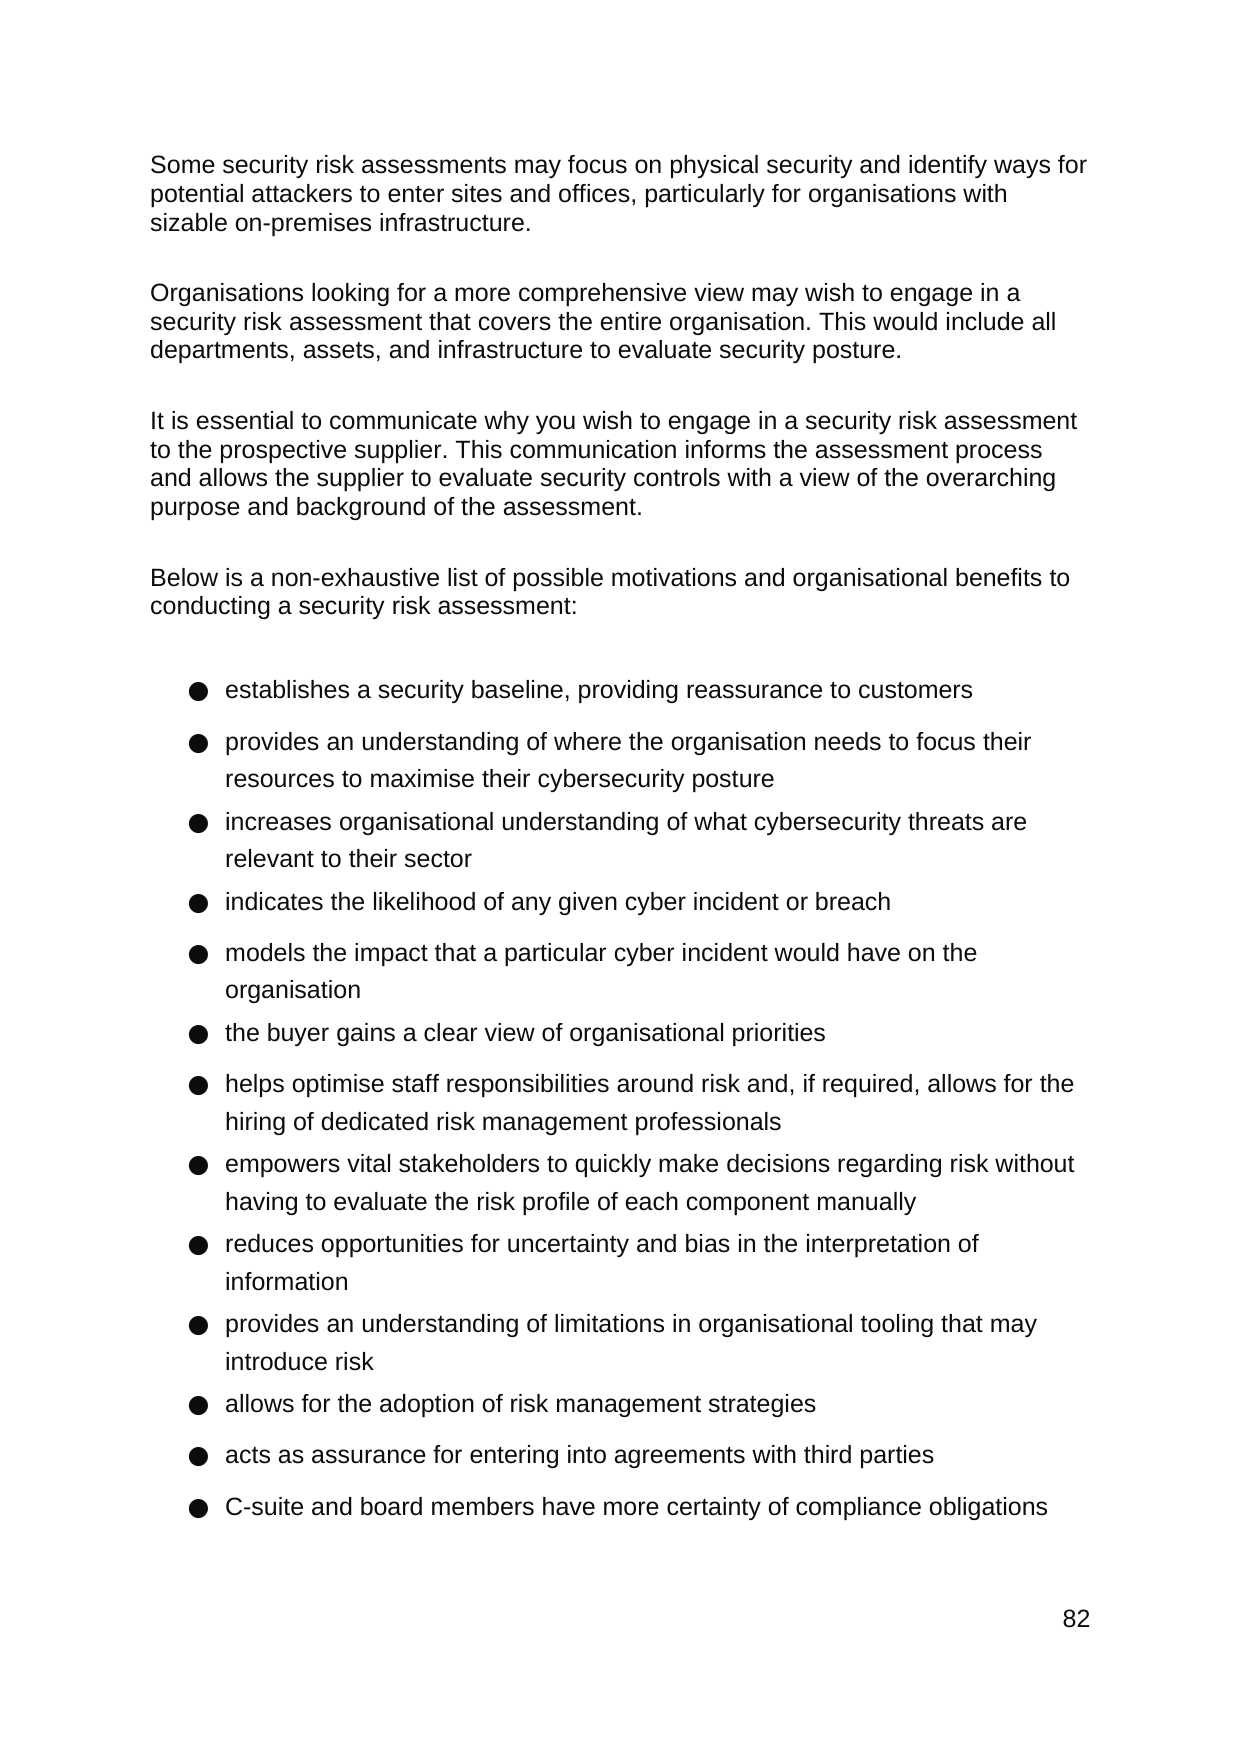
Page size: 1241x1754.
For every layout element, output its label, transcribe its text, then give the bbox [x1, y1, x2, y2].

list empowers vital stakeholders to quickly make decisions regarding risk without having to evaluate the risk profile of each component manually [187, 1135, 1090, 1215]
list provides an understanding of limitations in organisational tooling that may introduce risk [187, 1295, 1090, 1375]
list allows for the adoption of risk management strategies [187, 1375, 1090, 1427]
text Below is a non-exhaustive list of possible motivations and organisational benefits to conducting a security risk assessment: [150, 562, 1090, 620]
list the buyer gains a clear view of organisational priorities [187, 1004, 1090, 1055]
text Some security risk assessments may focus on physical security and identify ways for potential attackers to enter sites and offices, particularly for organisations with sizable on-premises infrastructure. [150, 150, 1090, 236]
text It is essential to communicate why you wish to engage in a security risk assessment to the prospective supplier. This communication informs the assessment process and allows the supplier to evaluate security controls with a view of the overarching purpose and background of the assessment. [150, 406, 1090, 521]
list models the impact that a particular cyber incident would have on the organisation [187, 924, 1090, 1004]
text Organisations looking for a more comprehensive view may wish to engage in a security risk assessment that covers the entire organisation. This would include all departments, assets, and infrastructure to evaluate security posture. [150, 278, 1090, 364]
list acts as assurance for entering into agreements with third parties [187, 1427, 1090, 1478]
list provides an understanding of where the organisation needs to focus their resources to maximise their cybersecurity posture [187, 713, 1090, 793]
list reduces opportunities for uncertainty and bias in the interpretation of information [187, 1215, 1090, 1295]
list indicates the likelihood of any given cyber incident or breach [187, 873, 1090, 924]
list establishes a security baseline, providing reassurance to customers [187, 662, 1090, 713]
list increases organisational understanding of what cybersecurity threats are relevant to their sector [187, 793, 1090, 873]
list helps optimise staff responsibilities around risk and, if required, allows for the hiring of dedicated risk management professionals [187, 1055, 1090, 1135]
list C-suite and board members have more certainty of compliance obligations [187, 1478, 1090, 1529]
